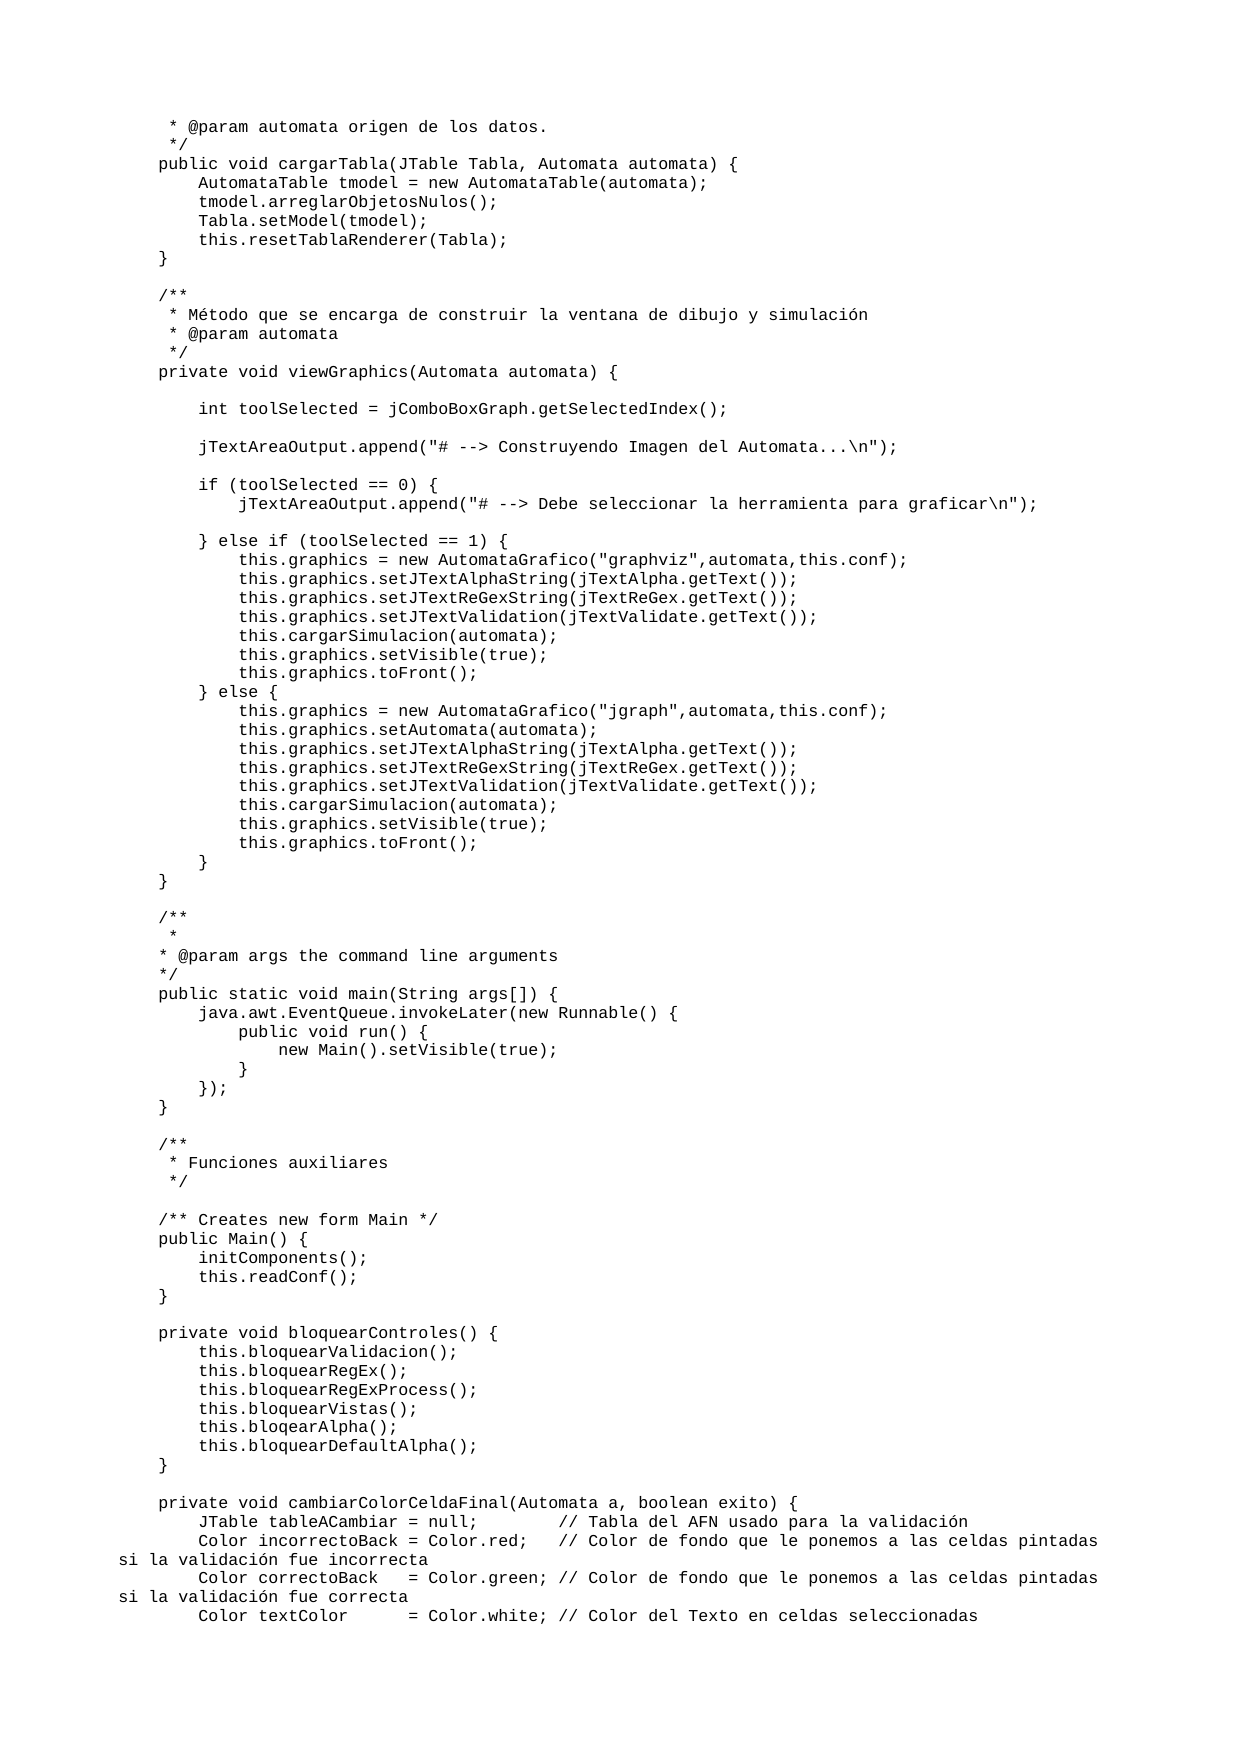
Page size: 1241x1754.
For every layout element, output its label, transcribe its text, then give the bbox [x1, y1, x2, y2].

text * @param automata origen de los datos. */ public void cargarTabla(JTable Tabla, Automata automata) { AutomataTable tmodel = new AutomataTable(automata); tmodel.arreglarObjetosNulos(); Tabla.setModel(tmodel); this.resetTablaRenderer(Tabla); } /** * Método que se encarga de construir la ventana de dibujo y simulación * @param automata */ private void viewGraphics(Automata automata) { int toolSelected = jComboBoxGraph.getSelectedIndex(); jTextAreaOutput.append("# --> Construyendo Imagen del Automata...\n"); if (toolSelected == 0) { jTextAreaOutput.append("# --> Debe seleccionar la herramienta para graficar\n"); } else if (toolSelected == 1) { this.graphics = new AutomataGrafico("graphviz",automata,this.conf); this.graphics.setJTextAlphaString(jTextAlpha.getText()); this.graphics.setJTextReGexString(jTextReGex.getText()); this.graphics.setJTextValidation(jTextValidate.getText()); this.cargarSimulacion(automata); this.graphics.setVisible(true); this.graphics.toFront(); } else { this.graphics = new AutomataGrafico("jgraph",automata,this.conf); this.graphics.setAutomata(automata); this.graphics.setJTextAlphaString(jTextAlpha.getText()); this.graphics.setJTextReGexString(jTextReGex.getText()); this.graphics.setJTextValidation(jTextValidate.getText()); this.cargarSimulacion(automata); this.graphics.setVisible(true); this.graphics.toFront(); } } /** * * @param args the command line arguments */ public static void main(String args[]) { java.awt.EventQueue.invokeLater(new Runnable() { public void run() { new Main().setVisible(true); } }); } /** * Funciones auxiliares */ /** Creates new form Main */ public Main() { initComponents(); this.readConf(); } private void bloquearControles() { this.bloquearValidacion(); this.bloquearRegEx(); this.bloquearRegExProcess(); this.bloquearVistas(); this.bloqearAlpha(); this.bloquearDefaultAlpha(); } private void cambiarColorCeldaFinal(Automata a, boolean exito) { JTable tableACambiar = null; // Tabla del AFN usado para la validación Color incorrectoBack = Color.red; // Color de fondo que le ponemos a las celdas pintadas si la validación fue incorrecta Color correctoBack = Color.green; // Color de fondo que le ponemos a las celdas pintadas si la validación fue correcta Color textColor = Color.white; // Color del Texto en celdas seleccionadas [118, 118, 1122, 1626]
